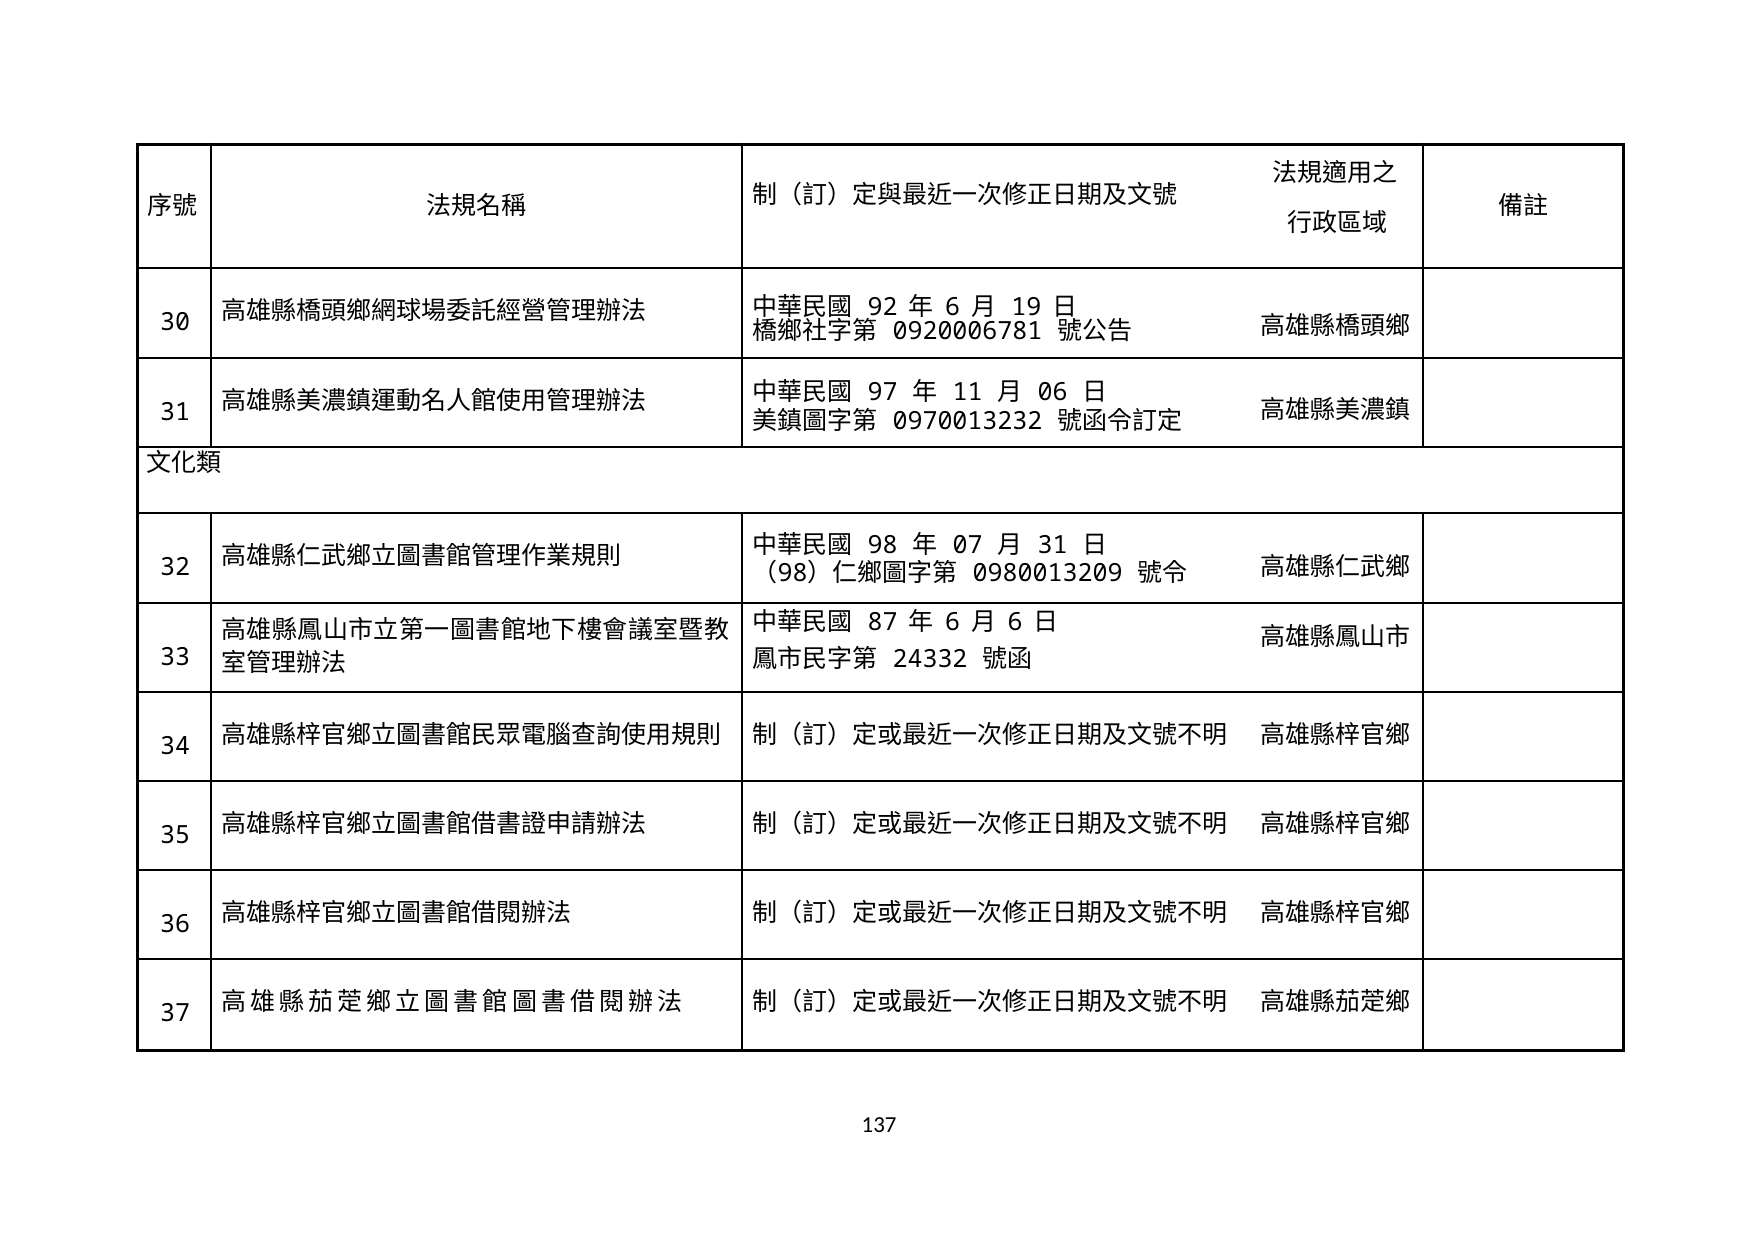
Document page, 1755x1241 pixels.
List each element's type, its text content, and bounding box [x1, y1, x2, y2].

table_cell 高雄縣梓官鄉立圖書館借閱辦法 [212, 871, 741, 958]
table_header 制（訂）定與最近一次修正日期及文號 法規適用之 行政區域 [743, 146, 1422, 267]
table_cell 中華民國 97 年 11 月 06 日 高雄縣美濃鎮 美鎮圖字第 0970013232 號函令訂定 [743, 359, 1422, 446]
table_cell 37 [139, 960, 210, 1048]
table_cell 中華民國 87年6月6日 鳳市民字第 24332 號函 高雄縣鳳山市 [743, 604, 1422, 691]
table_cell [1424, 269, 1622, 357]
table_cell 30 [139, 269, 210, 357]
table_cell 34 [139, 693, 210, 780]
table_cell 制（訂）定或最近一次修正日期及文號不明 高雄縣茄萣鄉 [743, 960, 1422, 1048]
table_cell 制（訂）定或最近一次修正日期及文號不明 高雄縣梓官鄉 [743, 782, 1422, 869]
table_header 法規名稱 [212, 146, 741, 267]
table_cell 制（訂）定或最近一次修正日期及文號不明 高雄縣梓官鄉 [743, 871, 1422, 958]
table_cell 33 [139, 604, 210, 691]
table_cell [991, 448, 1423, 512]
table_cell [1424, 693, 1622, 780]
table_cell 31 [139, 359, 210, 446]
table_cell [1424, 871, 1622, 958]
table_cell 中華民國 92年6月 19日 高雄縣橋頭鄉 橋鄉社字第 0920006781 號公告 [743, 269, 1422, 357]
table_cell 35 [139, 782, 210, 869]
table_header 序號 [139, 146, 210, 267]
table_cell [1424, 604, 1622, 691]
table_cell 高雄縣茄萣鄉立圖書館圖書借閱辦法 [212, 960, 741, 1048]
table_cell 36 [139, 871, 210, 958]
table_cell 高雄縣美濃鎮運動名人館使用管理辦法 [212, 359, 741, 446]
table_cell 32 [139, 514, 210, 602]
table_cell 高雄縣梓官鄉立圖書館借書證申請辦法 [212, 782, 741, 869]
table_cell 制（訂）定或最近一次修正日期及文號不明 高雄縣梓官鄉 [743, 693, 1422, 780]
table_cell 高雄縣梓官鄉立圖書館民眾電腦查詢使用規則 [212, 693, 741, 780]
table_cell 高雄縣仁武鄉立圖書館管理作業規則 [212, 514, 741, 602]
table_cell [1424, 960, 1622, 1048]
table_cell [742, 448, 991, 512]
table_cell [1424, 359, 1622, 446]
table_cell [1424, 782, 1622, 869]
table_cell 高雄縣橋頭鄉網球場委託經營管理辦法 [212, 269, 741, 357]
table_cell 中華民國 98 年 07 月 31 日 高雄縣仁武鄉 （98）仁鄉圖字第 0980013209 號令 [743, 514, 1422, 602]
table_cell 文化類 [139, 448, 742, 512]
table_cell [1423, 448, 1622, 512]
table_cell [1424, 514, 1622, 602]
table_cell 高雄縣鳳山市立第一圖書館地下樓會議室暨教 室管理辦法 [212, 604, 741, 691]
table_header 備註 [1424, 146, 1622, 267]
